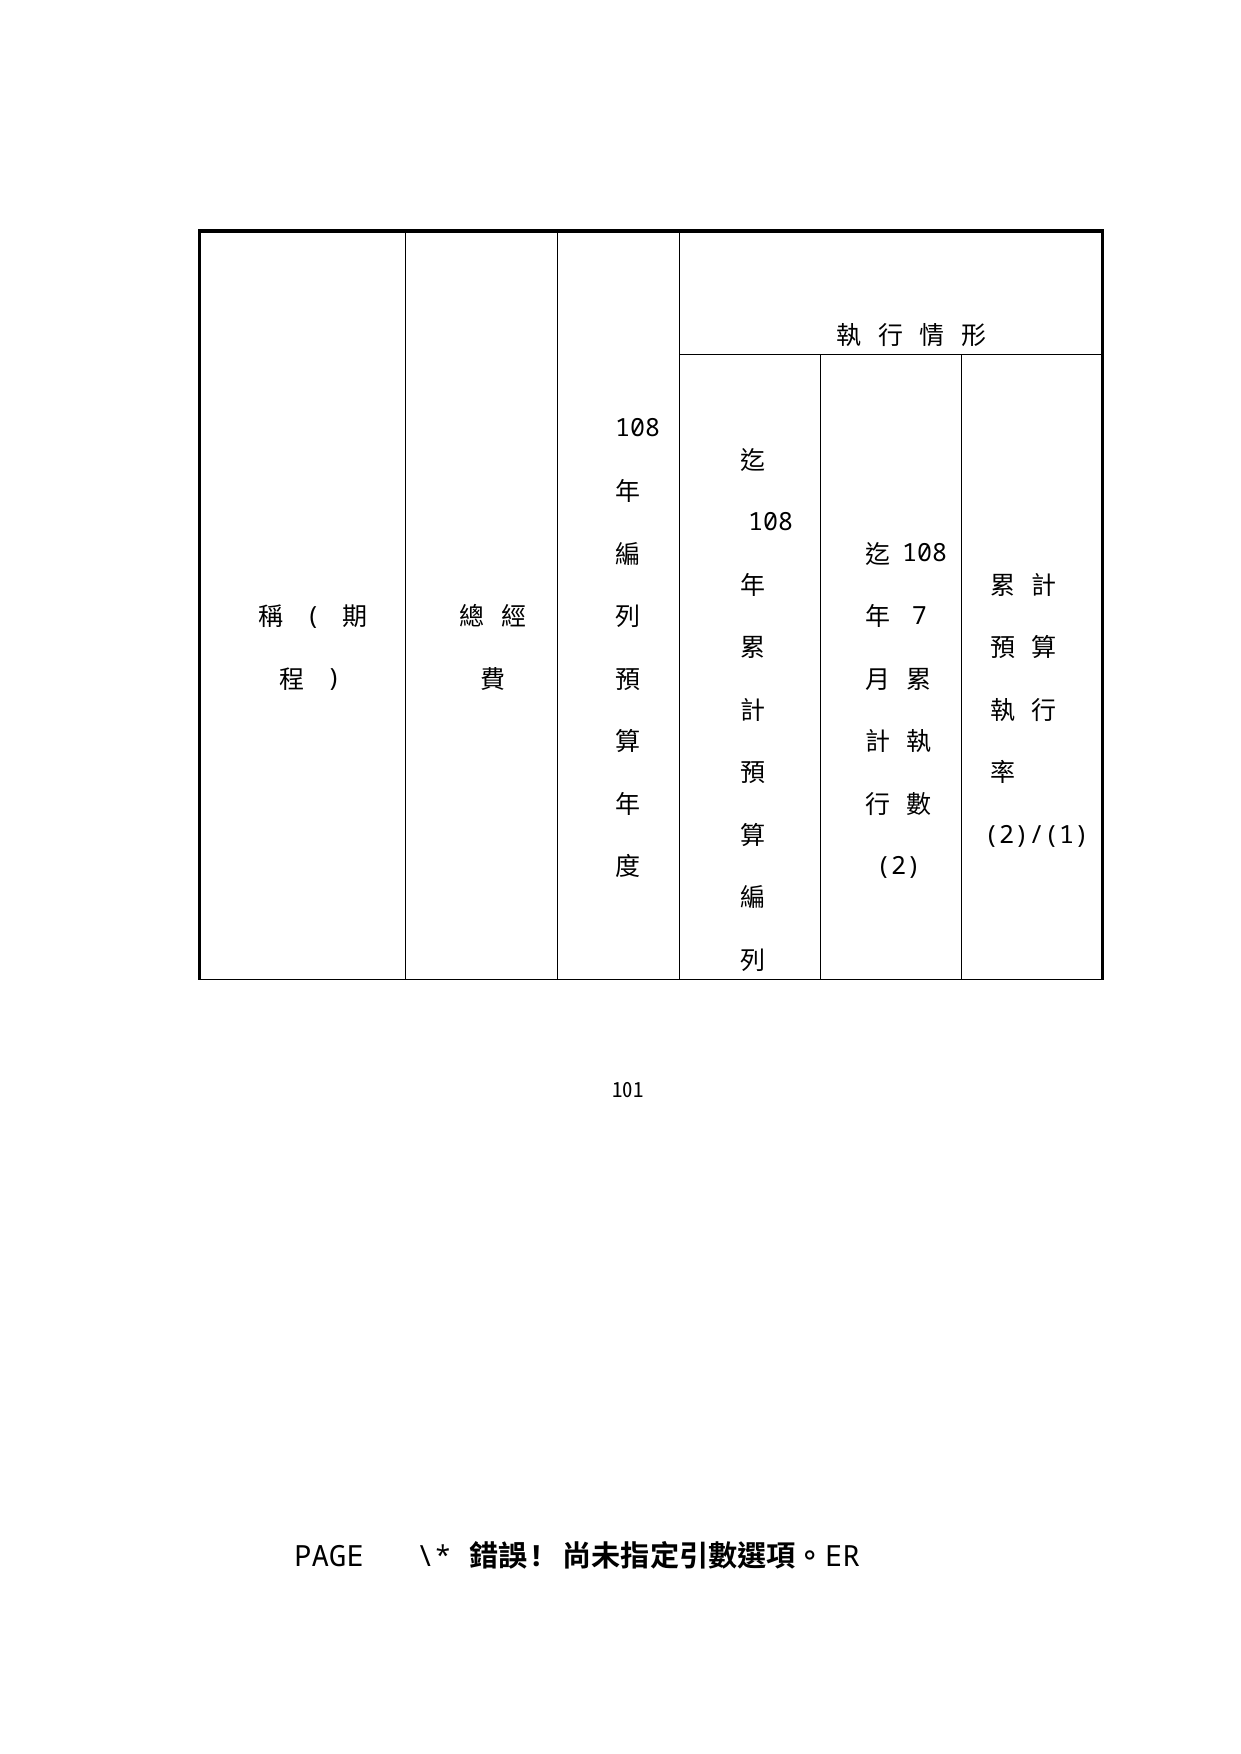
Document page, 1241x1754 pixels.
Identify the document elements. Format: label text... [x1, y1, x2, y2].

table_cell 迄108年累計預算編列 [680, 355, 820, 979]
table_header 執行情形 [680, 233, 1101, 354]
table_header 108年編列預算年度 [558, 233, 679, 979]
table_cell 迄108年7月累計執行數(2) [821, 355, 961, 979]
table_cell 累計預算執行率(2)/(1) [962, 355, 1101, 979]
table_header 稱(期程) [201, 233, 405, 979]
table_header 總經費 [406, 233, 557, 979]
